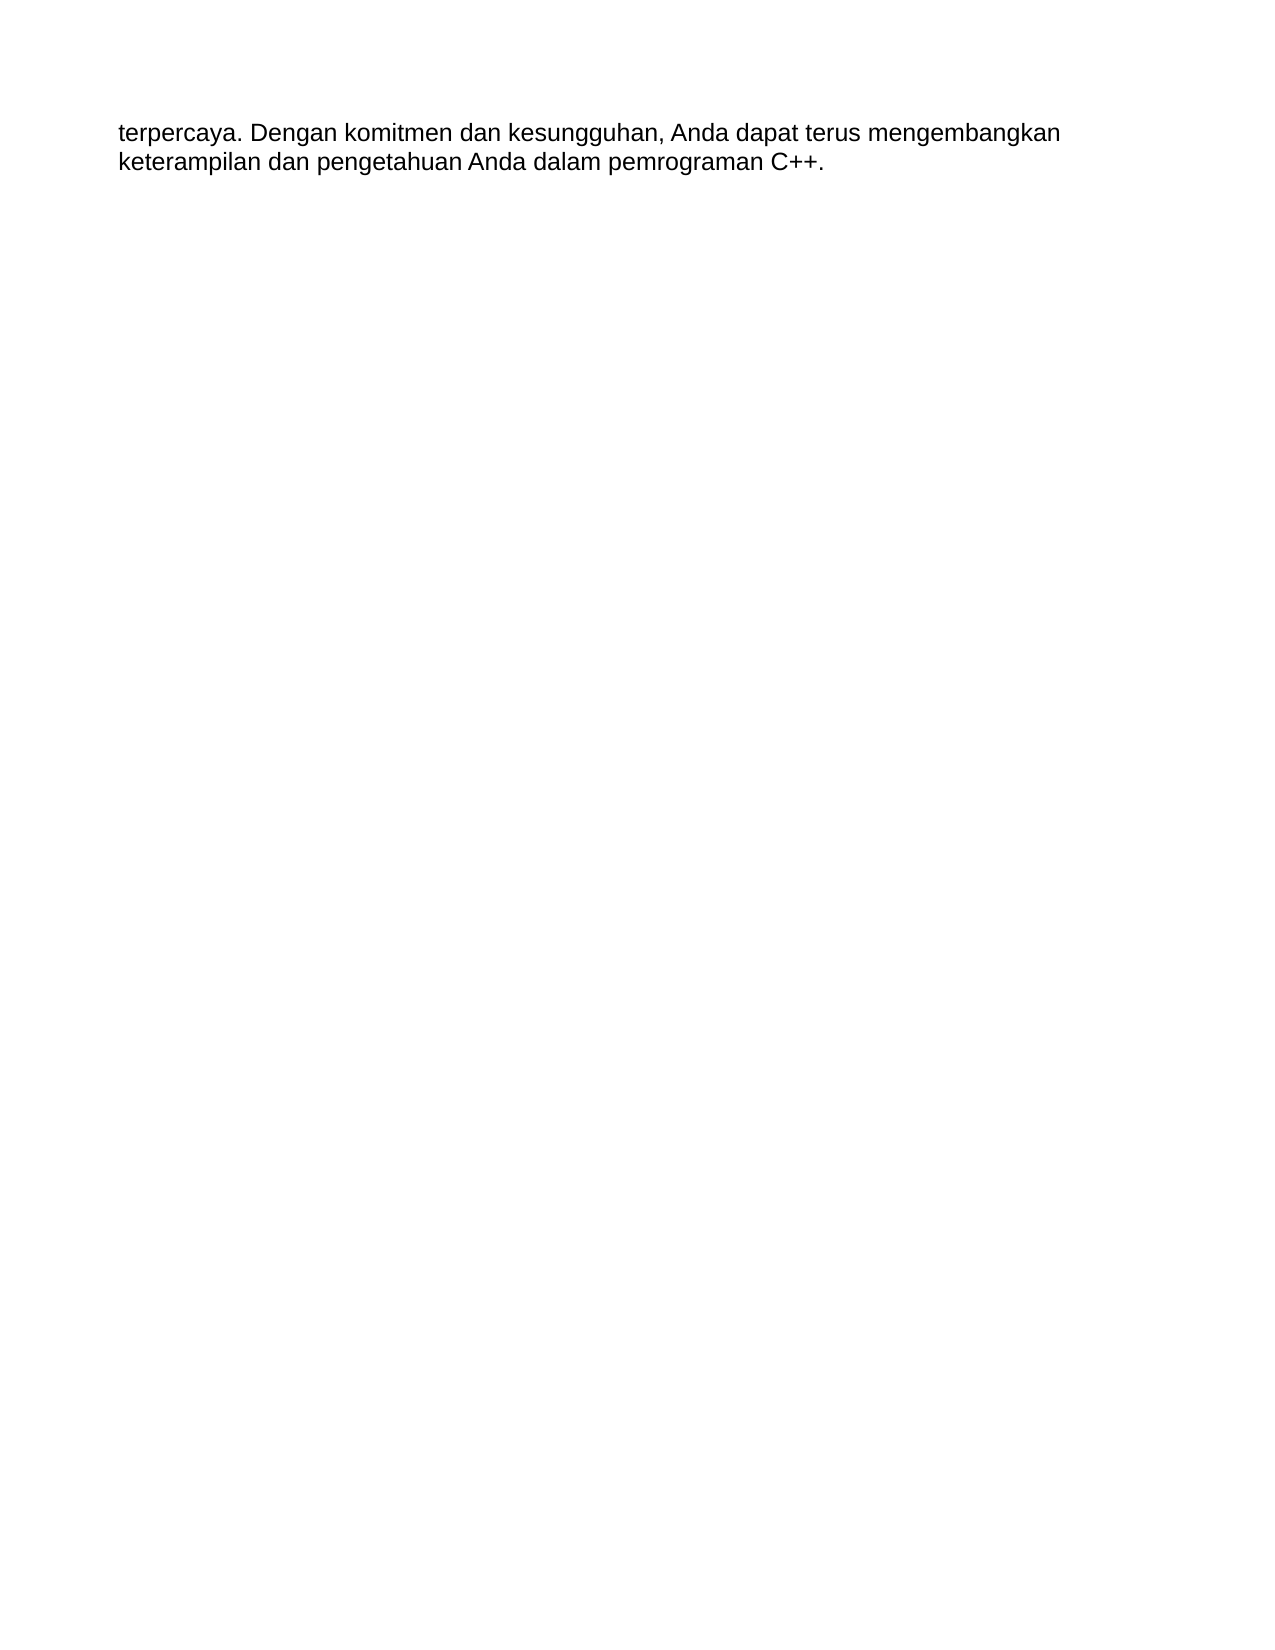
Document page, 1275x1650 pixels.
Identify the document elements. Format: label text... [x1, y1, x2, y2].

text terpercaya. Dengan komitmen dan kesungguhan, Anda dapat terus mengembangkan keterampilan dan pengetahuan Anda dalam pemrograman C++. [118, 118, 1157, 176]
